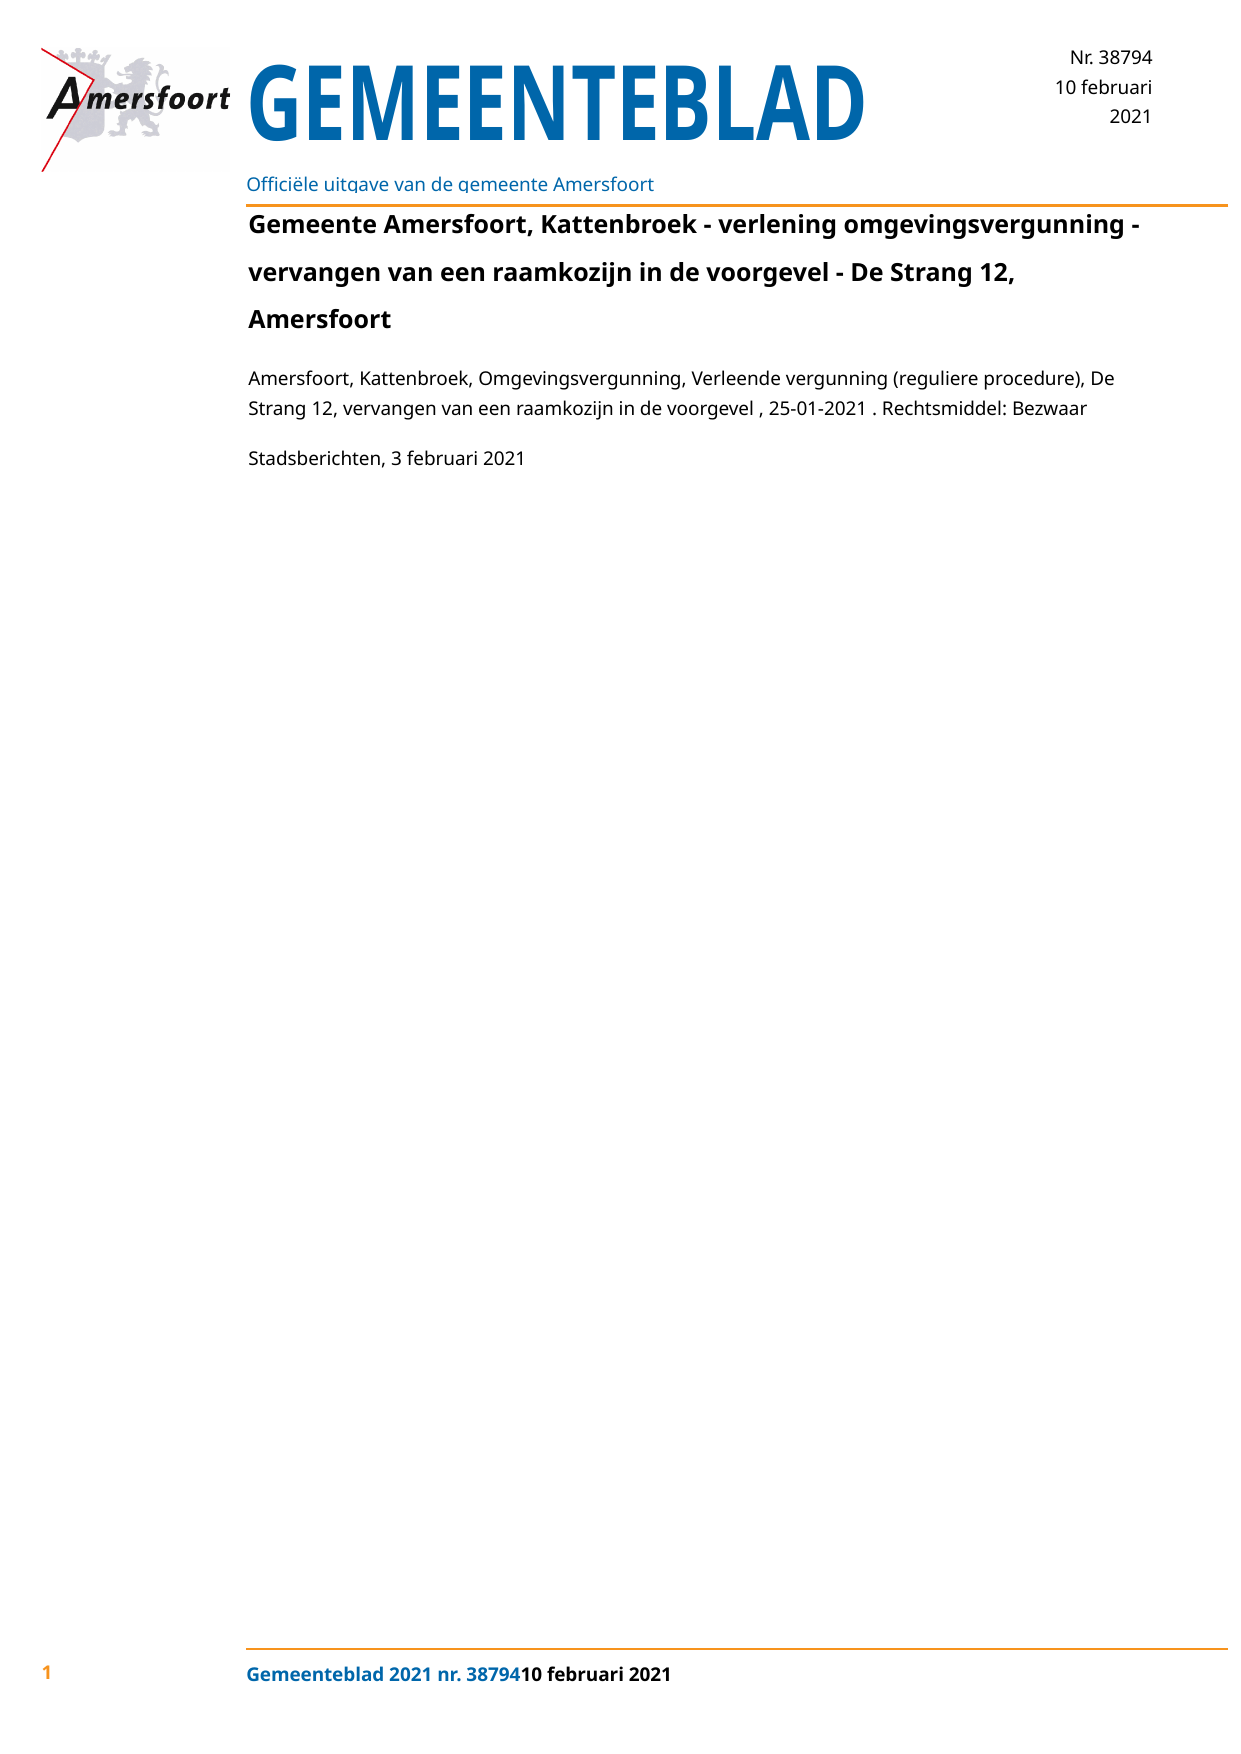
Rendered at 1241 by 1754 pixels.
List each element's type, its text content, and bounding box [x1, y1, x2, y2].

text Stadsberichten, 3 februari 2021 [248, 446, 1152, 471]
text Amersfoort, Kattenbroek, Omgevingsvergunning, Verleende vergunning (reguliere procedure), De Strang 12, vervangen van een raamkozijn in de voorgevel , 25-01-2021 . Rechtsmiddel: Bezwaar [248, 366, 1152, 421]
picture [41, 47, 231, 172]
text Gemeente Amersfoort, Kattenbroek - verlening omgevingsvergunning - vervangen van een raamkozijn in de voorgevel - De Strang 12, Amersfoort [248, 207, 1152, 336]
